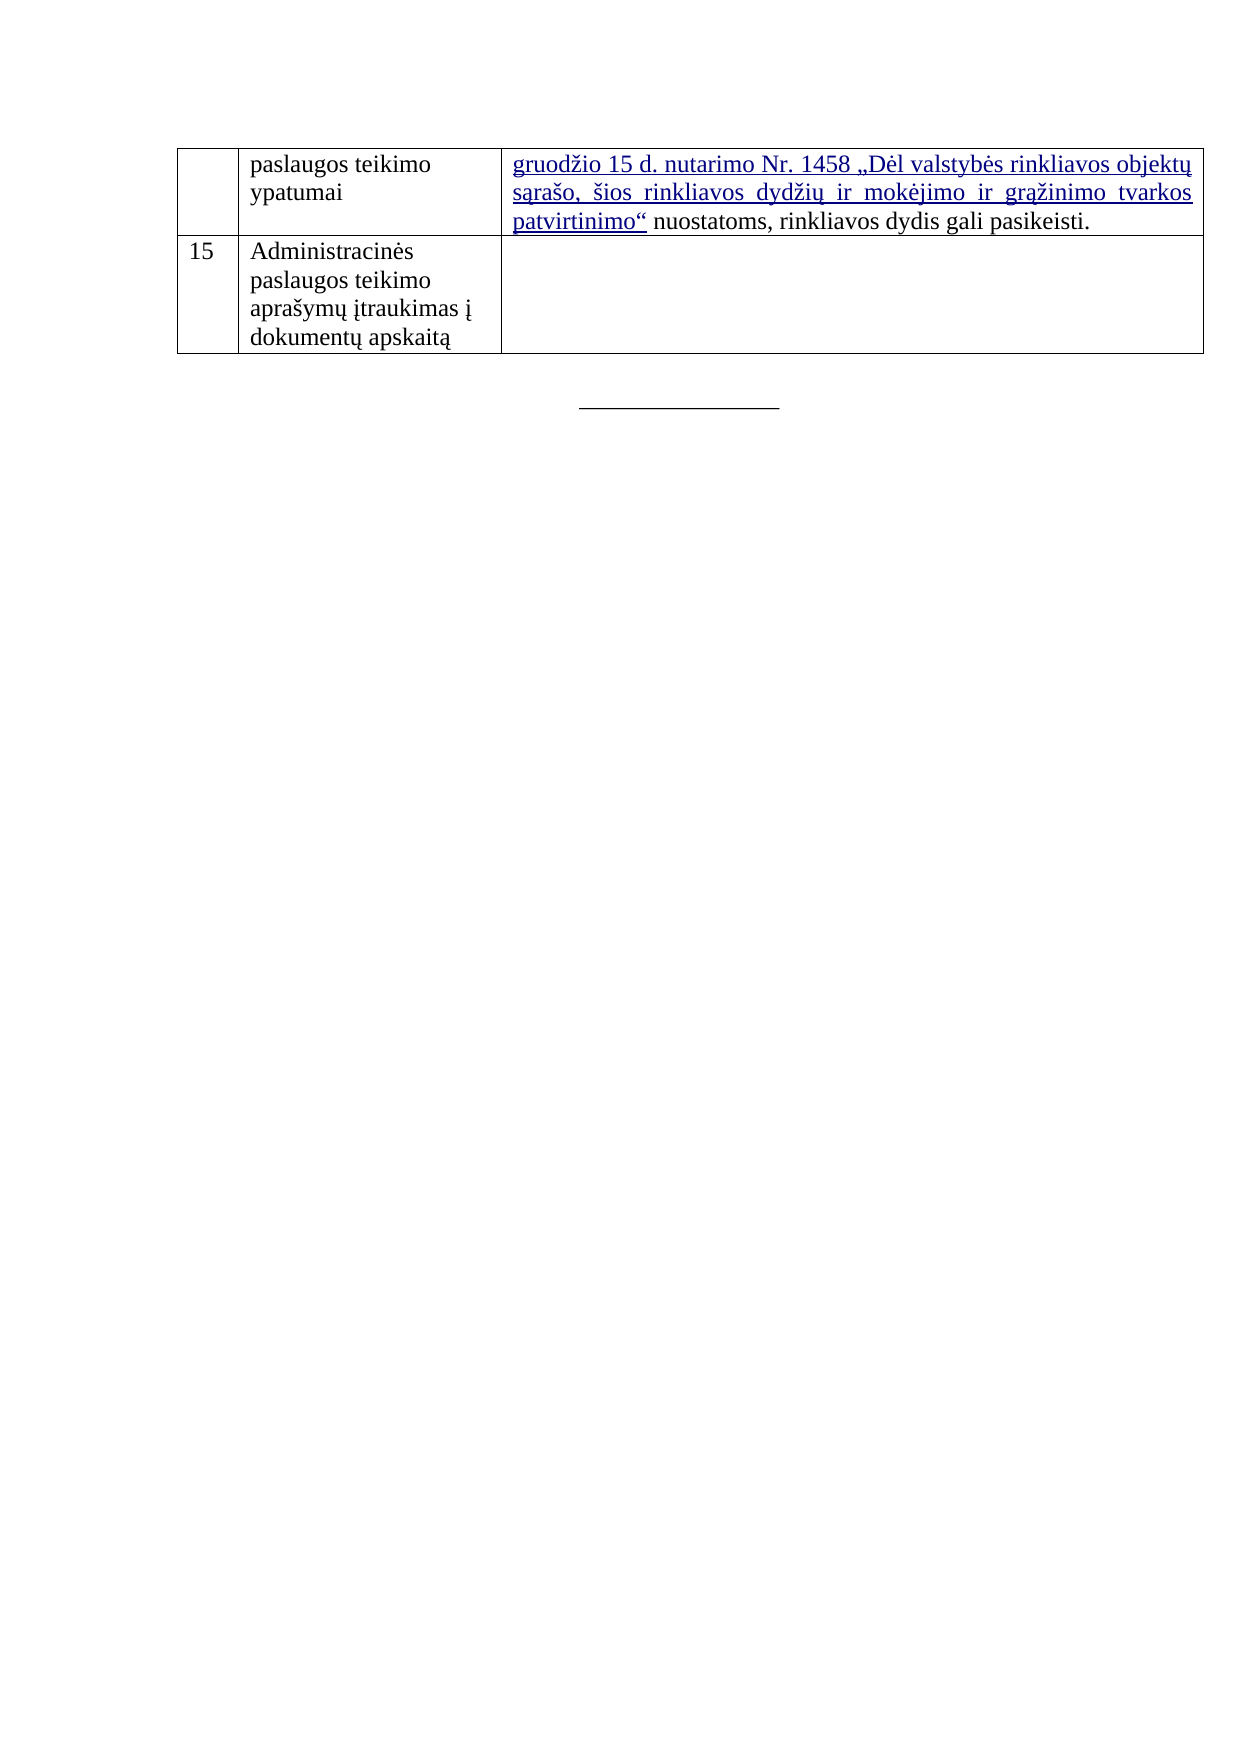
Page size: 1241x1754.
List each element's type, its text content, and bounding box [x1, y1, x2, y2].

table_cell paslaugos teikimo ypatumai [239, 149, 501, 235]
table_cell Administracinės paslaugos teikimo aprašymų įtraukimas į dokumentų apskaitą [239, 236, 501, 353]
table_cell 15 [178, 236, 238, 353]
table_cell gruodžio 15 d. nutarimo Nr. 1458 „Dėl valstybės rinkliavos objektų sąrašo, šios rinkliavos dydžių ir mokėjimo ir grąžinimo tvarkos patvirtinimo“ nuostatoms, rinkliavos dydis gali pasikeisti. [502, 149, 1203, 235]
table_cell [502, 236, 1203, 353]
table_cell [178, 149, 238, 235]
text ________________ [177, 383, 1181, 412]
